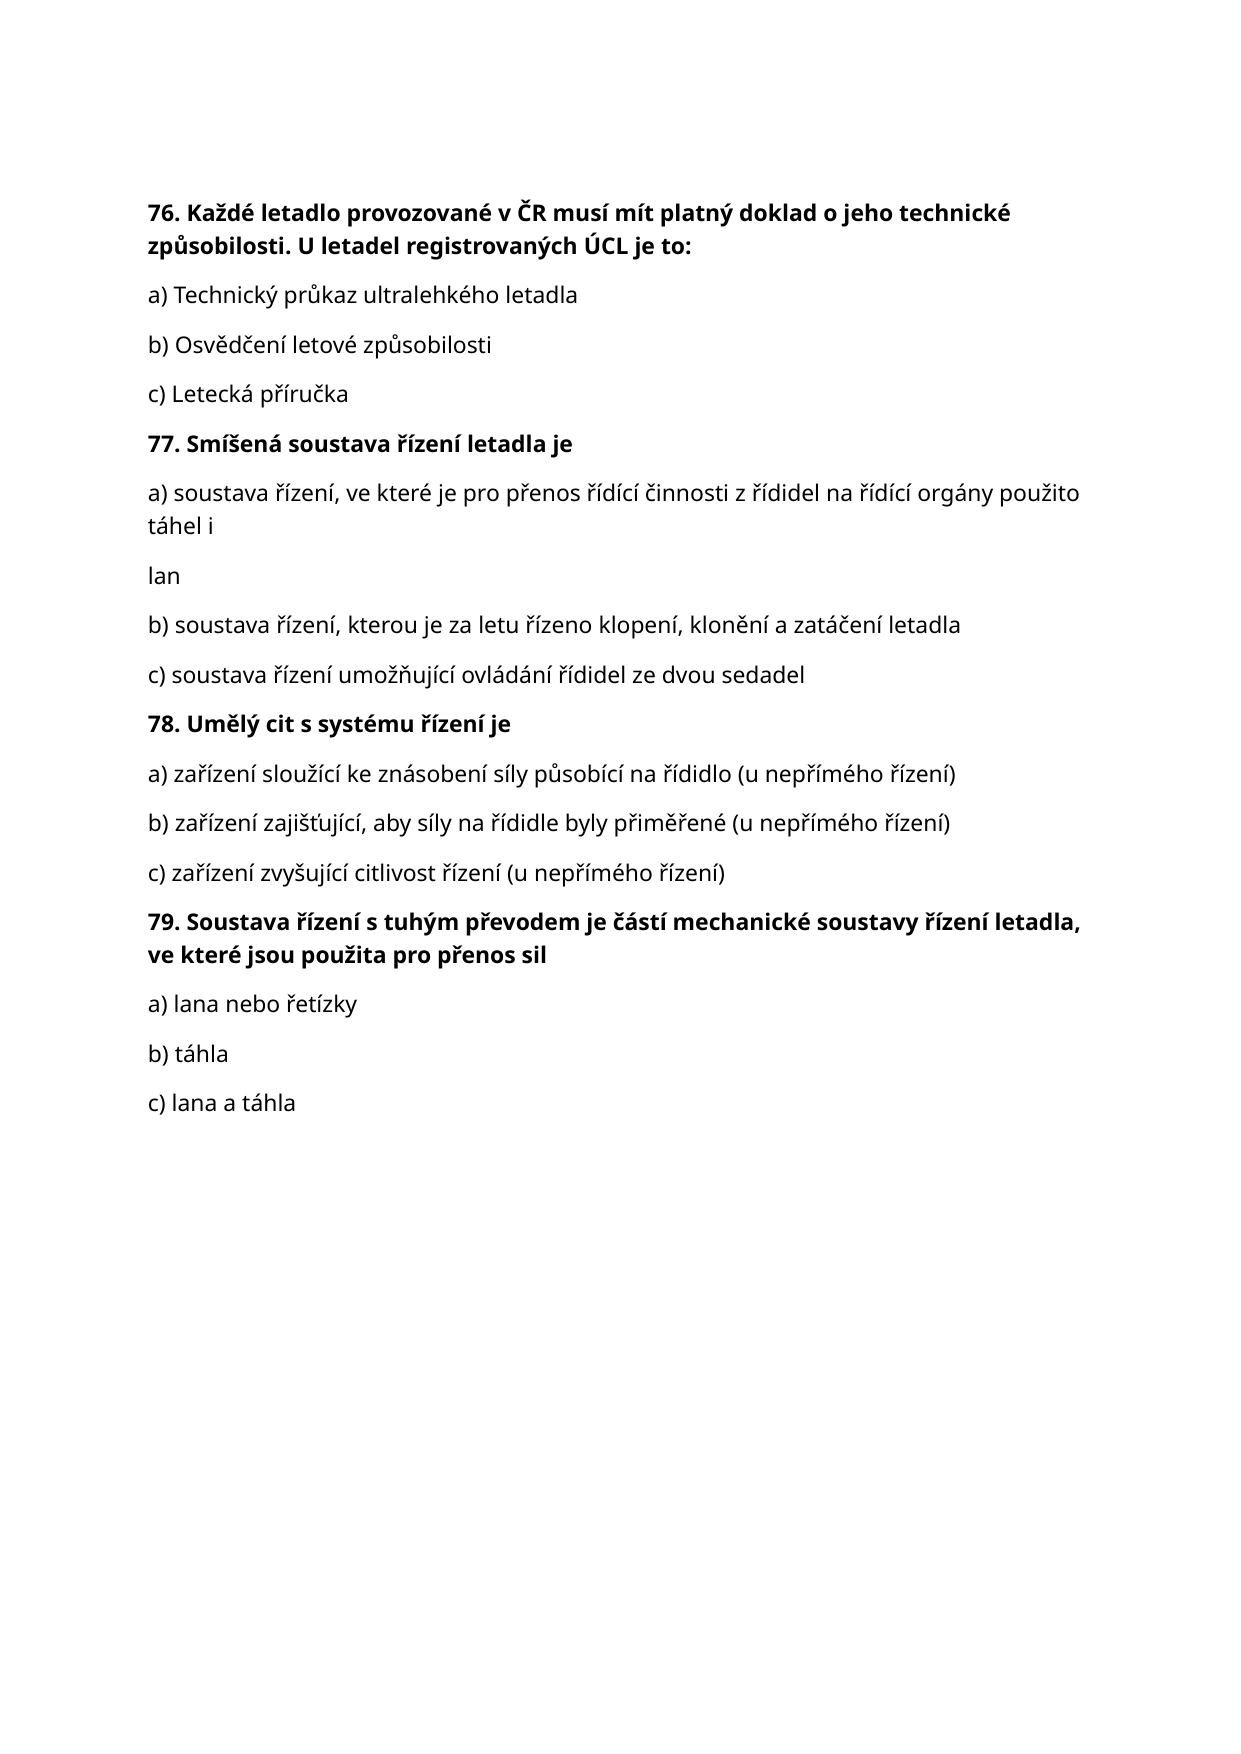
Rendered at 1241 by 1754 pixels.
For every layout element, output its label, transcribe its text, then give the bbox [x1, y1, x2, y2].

text a) soustava řízení, ve které je pro přenos řídící činnosti z řídidel na řídící orgány použito táhel i [148, 477, 1093, 541]
text c) soustava řízení umožňující ovládání řídidel ze dvou sedadel [148, 658, 1093, 690]
text c) zařízení zvyšující citlivost řízení (u nepřímého řízení) [148, 856, 1093, 888]
text 76. Každé letadlo provozované v ČR musí mít platný doklad o jeho technické způsobilosti. U letadel registrovaných ÚCL je to: [148, 197, 1093, 261]
text b) Osvědčení letové způsobilosti [148, 329, 1093, 360]
text lan [148, 559, 1093, 591]
text a) zařízení sloužící ke znásobení síly působící na řídidlo (u nepřímého řízení) [148, 757, 1093, 789]
text a) Technický průkaz ultralehkého letadla [148, 279, 1093, 311]
text b) táhla [148, 1038, 1093, 1069]
text 79. Soustava řízení s tuhým převodem je částí mechanické soustavy řízení letadla, ve které jsou použita pro přenos sil [148, 906, 1093, 970]
text 77. Smíšená soustava řízení letadla je [148, 428, 1093, 459]
text c) Letecká příručka [148, 378, 1093, 409]
text b) soustava řízení, kterou je za letu řízeno klopení, klonění a zatáčení letadla [148, 609, 1093, 640]
text c) lana a táhla [148, 1087, 1093, 1118]
text 78. Umělý cit s systému řízení je [148, 708, 1093, 739]
text a) lana nebo řetízky [148, 988, 1093, 1019]
text b) zařízení zajišťující, aby síly na řídidle byly přiměřené (u nepřímého řízení) [148, 807, 1093, 838]
